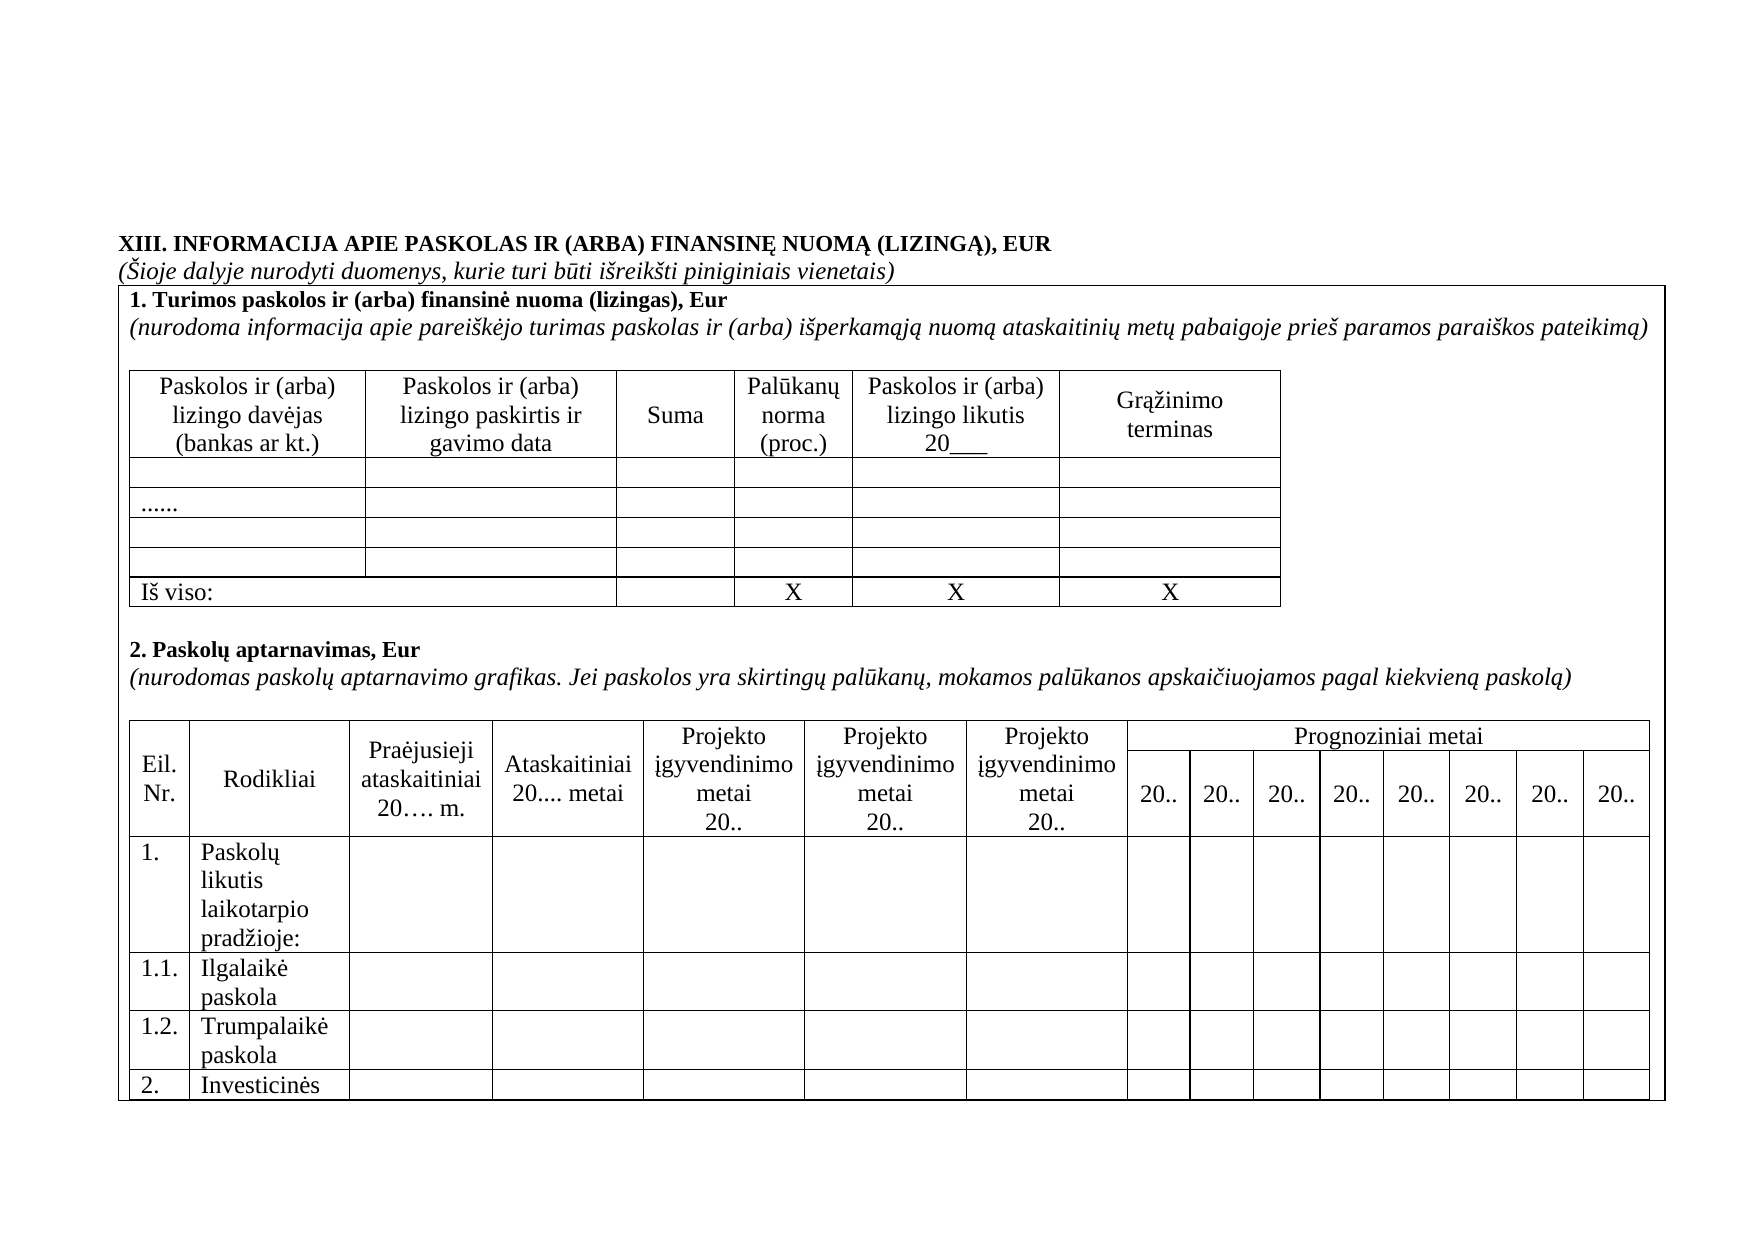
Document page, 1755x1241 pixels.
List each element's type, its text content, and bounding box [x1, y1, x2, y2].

table_cell [1584, 1011, 1649, 1069]
table_header Projekto įgyvendinimo metai 20.. [967, 721, 1127, 836]
table_cell [853, 518, 1059, 547]
text XIII. INFORMACIJA APIE PASKOLAS IR (ARBA) FINANSINĘ NUOMĄ (LIZINGĄ), EUR [118, 230, 1636, 256]
table_cell [1584, 837, 1649, 952]
table_cell [1584, 1070, 1649, 1099]
table_cell 2. [130, 1070, 189, 1099]
table_cell [1321, 1070, 1383, 1099]
table_cell [130, 518, 365, 547]
table_cell [1254, 953, 1319, 1010]
table_cell 1.1. [130, 953, 189, 1010]
table_cell [853, 548, 1059, 576]
table_cell [1384, 953, 1449, 1010]
table_cell [350, 837, 492, 952]
table_header Suma [617, 371, 734, 457]
table_cell [967, 837, 1127, 952]
table_cell [805, 1070, 966, 1099]
table_cell Trumpalaikė paskola [190, 1011, 349, 1069]
table_cell [1384, 837, 1449, 952]
table_cell 20.. [1254, 751, 1319, 836]
table_cell X [1060, 578, 1280, 606]
table_cell [130, 548, 365, 576]
table_cell [853, 458, 1059, 487]
table_cell [350, 953, 492, 1010]
table_cell [617, 458, 734, 487]
table_header 1. Turimos paskolos ir (arba) finansinė nuoma (lizingas), Eur (nurodoma informacija apie pareiškėjo turimas paskolas ir (arba) išperkamąją nuomą ataskaitinių metų pabaigoje prieš paramos paraiškos pateikimą) 2. Paskolų aptarnavimas, Eur (nurodomas paskolų aptarnavimo grafikas. Jei paskolos yra skirtingų palūkanų, mokamos palūkanos apskaičiuojamos pagal kiekvieną paskolą) [119, 286, 1664, 1100]
table_cell [1191, 1070, 1253, 1099]
table_cell [1254, 1070, 1319, 1099]
table_cell [493, 953, 643, 1010]
table_cell [617, 518, 734, 547]
table_cell [1584, 953, 1649, 1010]
table_cell [1517, 837, 1583, 952]
table_cell ...... [130, 488, 365, 517]
table_cell [350, 1011, 492, 1069]
table_cell [1517, 953, 1583, 1010]
table_cell [1517, 1070, 1583, 1099]
text (Šioje dalyje nurodyti duomenys, kurie turi būti išreikšti piniginiais vienetais) [118, 256, 1636, 285]
table_cell [1254, 837, 1319, 952]
table_header Prognoziniai metai [1128, 721, 1649, 749]
table_cell [805, 1011, 966, 1069]
table_cell X [853, 578, 1059, 606]
table_cell [1321, 837, 1383, 952]
table_cell [350, 1070, 492, 1099]
table_header Projekto įgyvendinimo metai 20.. [644, 721, 804, 836]
table_cell [967, 1070, 1127, 1099]
table_cell [617, 578, 734, 606]
table_header Ataskaitiniai 20.... metai [493, 721, 643, 836]
table_cell [735, 488, 852, 517]
table_cell [644, 837, 804, 952]
table_header Rodikliai [190, 721, 349, 836]
table_cell [1060, 488, 1280, 517]
table_cell [1254, 1011, 1319, 1069]
table_cell [1450, 1011, 1516, 1069]
table_cell [366, 548, 616, 576]
table_cell [1517, 1011, 1583, 1069]
table_cell [644, 953, 804, 1010]
table_cell [1128, 837, 1189, 952]
table_cell 1.2. [130, 1011, 189, 1069]
table_cell [1060, 548, 1280, 576]
table_cell [805, 953, 966, 1010]
table_cell 20.. [1384, 751, 1449, 836]
table_cell [366, 518, 616, 547]
table_cell [130, 458, 365, 487]
table_header Praėjusieji ataskaitiniai 20…. m. [350, 721, 492, 836]
table_cell Ilgalaikė paskola [190, 953, 349, 1010]
table_cell 20.. [1450, 751, 1516, 836]
table_cell [1450, 1070, 1516, 1099]
table_cell 20.. [1517, 751, 1583, 836]
table_cell X [735, 578, 852, 606]
table_cell [366, 458, 616, 487]
table_header Paskolos ir (arba) lizingo likutis 20___ [853, 371, 1059, 457]
table_cell [1321, 953, 1383, 1010]
table_cell [1128, 1070, 1189, 1099]
table_header Palūkanų norma (proc.) [735, 371, 852, 457]
table_cell [1384, 1070, 1449, 1099]
table_cell [735, 458, 852, 487]
table_header Paskolos ir (arba) lizingo davėjas (bankas ar kt.) [130, 371, 365, 457]
table_cell [853, 488, 1059, 517]
table_header Projekto įgyvendinimo metai 20.. [805, 721, 966, 836]
table_cell 1. [130, 837, 189, 952]
table_cell [366, 488, 616, 517]
table_cell 20.. [1191, 751, 1253, 836]
table_cell 20.. [1584, 751, 1649, 836]
table_cell [735, 518, 852, 547]
table_header Grąžinimo terminas [1060, 371, 1280, 457]
table_cell [1128, 1011, 1189, 1069]
table_cell [493, 1011, 643, 1069]
table_cell [1191, 837, 1253, 952]
table_cell [493, 1070, 643, 1099]
table_cell Investicinės [190, 1070, 349, 1099]
table_cell [1450, 953, 1516, 1010]
table_cell [493, 837, 643, 952]
table_header Eil. Nr. [130, 721, 189, 836]
table_cell Paskolų likutis laikotarpio pradžioje: [190, 837, 349, 952]
table_cell [1450, 837, 1516, 952]
table_cell [1060, 518, 1280, 547]
table_cell [1384, 1011, 1449, 1069]
table_cell [1191, 1011, 1253, 1069]
table_cell [617, 548, 734, 576]
table_cell [805, 837, 966, 952]
table_cell 20.. [1128, 751, 1189, 836]
table_cell [735, 548, 852, 576]
table_cell 20.. [1321, 751, 1383, 836]
table_cell [1191, 953, 1253, 1010]
table_cell Iš viso: [130, 578, 616, 606]
table_cell [1321, 1011, 1383, 1069]
table_header Paskolos ir (arba) lizingo paskirtis ir gavimo data [366, 371, 616, 457]
table_cell [644, 1011, 804, 1069]
table_cell [617, 488, 734, 517]
table_cell [967, 953, 1127, 1010]
table_cell [644, 1070, 804, 1099]
table_cell [967, 1011, 1127, 1069]
table_cell [1128, 953, 1189, 1010]
table_cell [1060, 458, 1280, 487]
